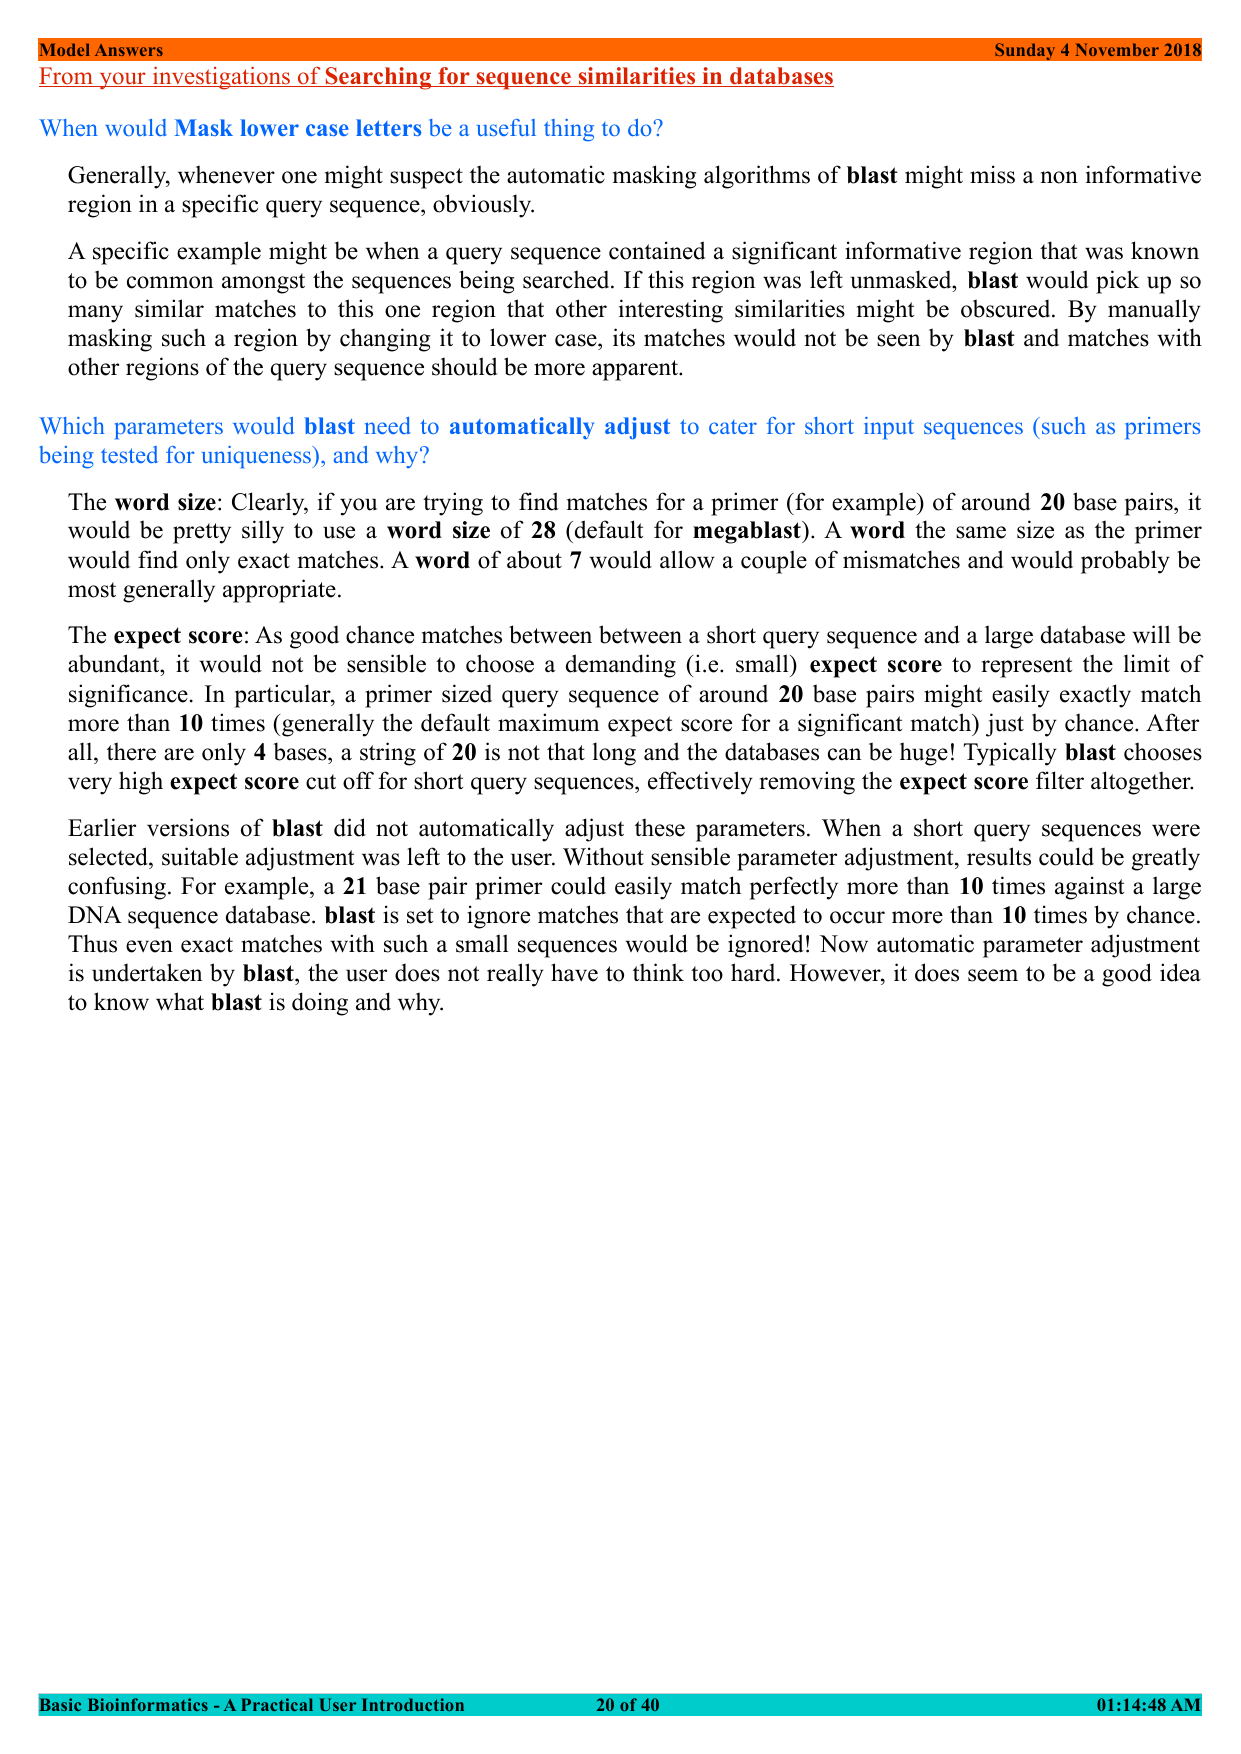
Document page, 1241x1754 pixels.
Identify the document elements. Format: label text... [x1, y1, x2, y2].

text From your investigations of Searching for sequence similarities in databases [38, 61, 1202, 89]
text Which parameters would blast need to automatically adjust to cater for short input sequences (such as primers being tested for uniqueness), and why? [38, 411, 1202, 469]
text Earlier versions of blast did not automatically adjust these parameters. When a short query sequences were selected, suitable adjustment was left to the user. Without sensible parameter adjustment, results could be greatly confusing. For example, a 21 base pair primer could easily match perfectly more than 10 times against a large DNA sequence database. blast is set to ignore matches that are expected to occur more than 10 times by chance. Thus even exact matches with such a small sequences would be ignored! Now automatic parameter adjustment is undertaken by blast, the user does not really have to think too hard. However, it does seem to be a good idea to know what blast is doing and why. [68, 812, 1202, 1016]
text The expect score: As good chance matches between between a short query sequence and a large database will be abundant, it would not be sensible to choose a demanding (i.e. small) expect score to represent the limit of significance. In particular, a primer sized query sequence of around 20 base pairs might easily exactly match more than 10 times (generally the default maximum expect score for a significant match) just by chance. After all, there are only 4 bases, a string of 20 is not that long and the databases can be huge! Typically blast chooses very high expect score cut off for short query sequences, effectively removing the expect score filter altogether. [68, 620, 1202, 795]
text A specific example might be when a query sequence contained a significant informative region that was known to be common amongst the sequences being searched. If this region was left unmasked, blast would pick up so many similar matches to this one region that other interesting similarities might be obscured. By manually masking such a region by changing it to lower case, its matches would not be seen by blast and matches with other regions of the query sequence should be more apparent. [68, 236, 1202, 381]
text The word size: Clearly, if you are trying to find matches for a primer (for example) of around 20 base pairs, it would be pretty silly to use a word size of 28 (default for megablast). A word the same size as the primer would find only exact matches. A word of about 7 would allow a couple of mismatches and would probably be most generally appropriate. [68, 486, 1202, 603]
text When would Mask lower case letters be a useful thing to do? [38, 113, 1202, 142]
text Generally, whenever one might suspect the automatic masking algorithms of blast might miss a non informative region in a specific query sequence, obviously. [68, 160, 1202, 218]
